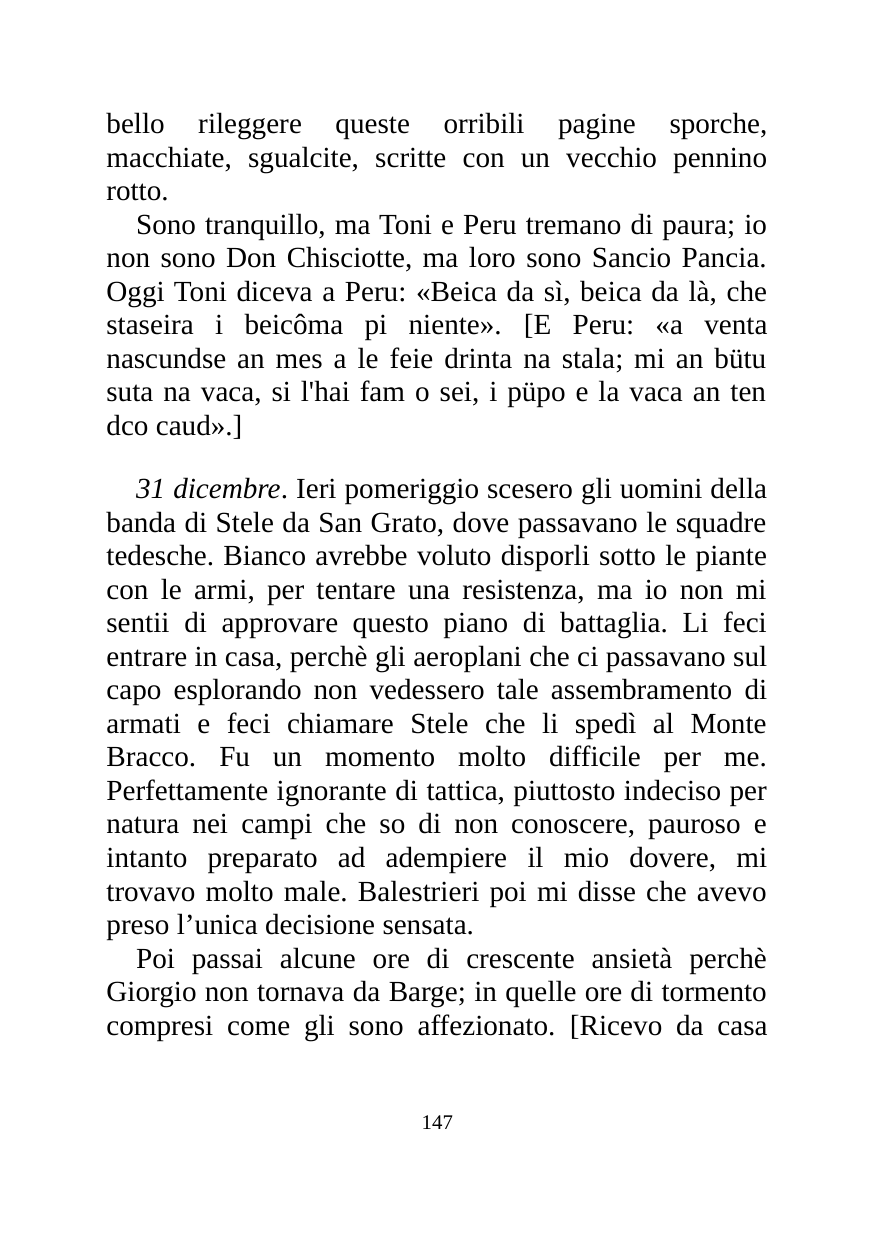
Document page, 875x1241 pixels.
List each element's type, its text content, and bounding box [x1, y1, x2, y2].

text Sono tranquillo, ma Toni e Peru tremano di paura; io non sono Don Chisciotte, ma loro sono Sancio Pancia. Oggi Toni diceva a Peru: «Beica da sì, beica da là, che staseira i beicôma pi niente». [E Peru: «a venta nascundse an mes a le feie drinta na stala; mi an bütu suta na vaca, si l'hai fam o sei, i püpo e la vaca an ten dco caud».] [106, 207, 768, 442]
text 31 dicembre. Ieri pomeriggio scesero gli uomini della banda di Stele da San Grato, dove passavano le squadre tedesche. Bianco avrebbe voluto disporli sotto le piante con le armi, per tentare una resistenza, ma io non mi sentii di approvare questo piano di battaglia. Li feci entrare in casa, perchè gli aeroplani che ci passavano sul capo esplorando non vedessero tale assembramento di armati e feci chiamare Stele che li spedì al Monte Bracco. Fu un momento molto difficile per me. Perfettamente ignorante di tattica, piuttosto indeciso per natura nei campi che so di non conoscere, pauroso e intanto preparato ad adempiere il mio dovere, mi trovavo molto male. Balestrieri poi mi disse che avevo preso l’unica decisione sensata. [106, 471, 768, 941]
text bello rileggere queste orribili pagine sporche, macchiate, sgualcite, scritte con un vecchio pennino rotto. [106, 106, 768, 207]
text Poi passai alcune ore di crescente ansietà perchè Giorgio non tornava da Barge; in quelle ore di tormento compresi come gli sono affezionato. [Ricevo da casa [106, 941, 768, 1041]
